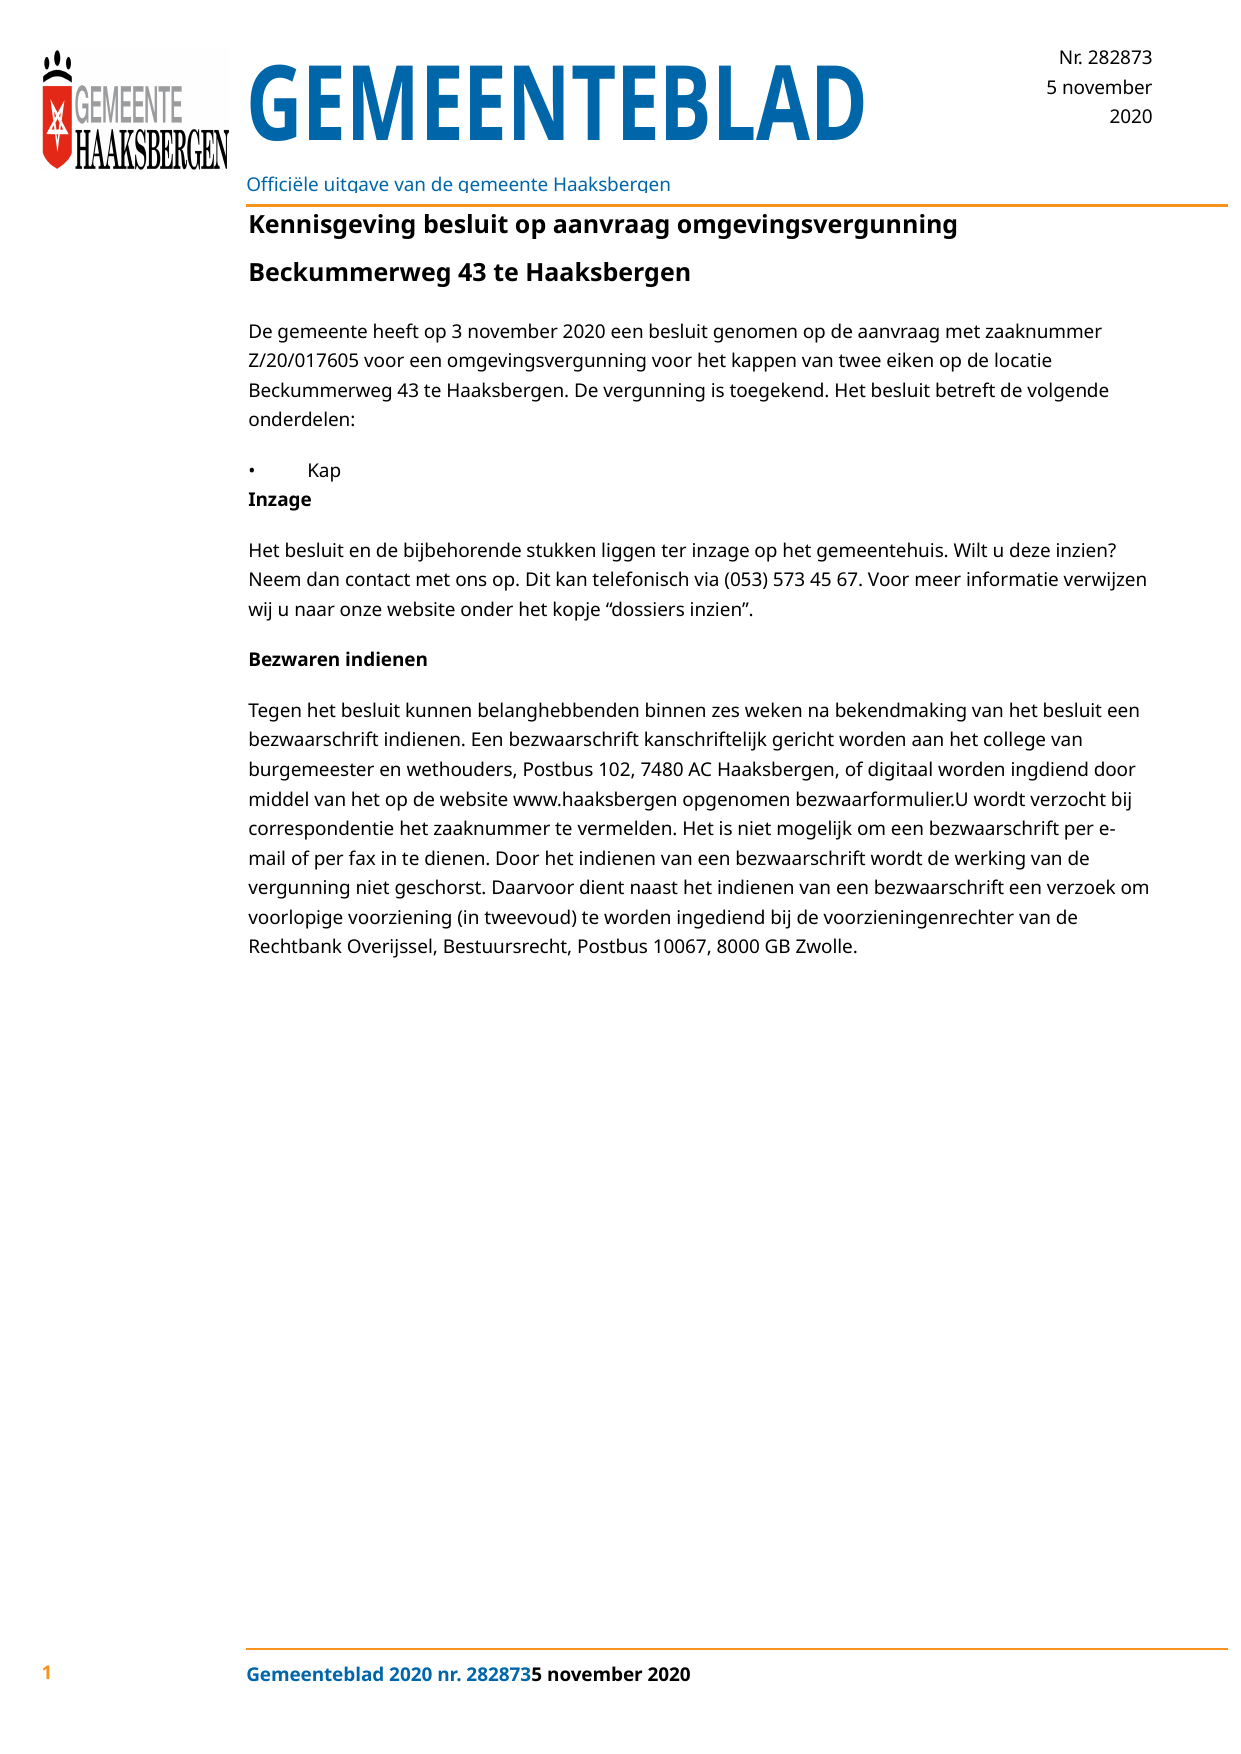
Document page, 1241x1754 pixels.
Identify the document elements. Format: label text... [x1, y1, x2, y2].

picture [41, 47, 231, 172]
text De gemeente heeft op 3 november 2020 een besluit genomen op de aanvraag met zaaknummer Z/20/017605 voor een omgevingsvergunning voor het kappen van twee eiken op de locatie Beckummerweg 43 te Haaksbergen. De vergunning is toegekend. Het besluit betreft de volgende onderdelen: [248, 318, 1152, 432]
list Kap [248, 457, 1152, 483]
text Kennisgeving besluit op aanvraag omgevingsvergunning Beckummerweg 43 te Haaksbergen [248, 207, 1152, 288]
text Bezwaren indienen [248, 647, 1152, 672]
text Het besluit en de bijbehorende stukken liggen ter inzage op het gemeentehuis. Wilt u deze inzien? Neem dan contact met ons op. Dit kan telefonisch via (053) 573 45 67. Voor meer informatie verwijzen wij u naar onze website onder het kopje “dossiers inzien”. [248, 537, 1152, 622]
text Tegen het besluit kunnen belanghebbenden binnen zes weken na bekendmaking van het besluit een bezwaarschrift indienen. Een bezwaarschrift kanschriftelijk gericht worden aan het college van burgemeester en wethouders, Postbus 102, 7480 AC Haaksbergen, of digitaal worden ingdiend door middel van het op de website www.haaksbergen opgenomen bezwaarformulier.U wordt verzocht bij correspondentie het zaaknummer te vermelden. Het is niet mogelijk om een bezwaarschrift per e-mail of per fax in te dienen. Door het indienen van een bezwaarschrift wordt de werking van de vergunning niet geschorst. Daarvoor dient naast het indienen van een bezwaarschrift een verzoek om voorlopige voorziening (in tweevoud) te worden ingediend bij de voorzieningenrechter van de Rechtbank Overijssel, Bestuursrecht, Postbus 10067, 8000 GB Zwolle. [248, 697, 1152, 959]
text Inzage [248, 487, 1152, 512]
